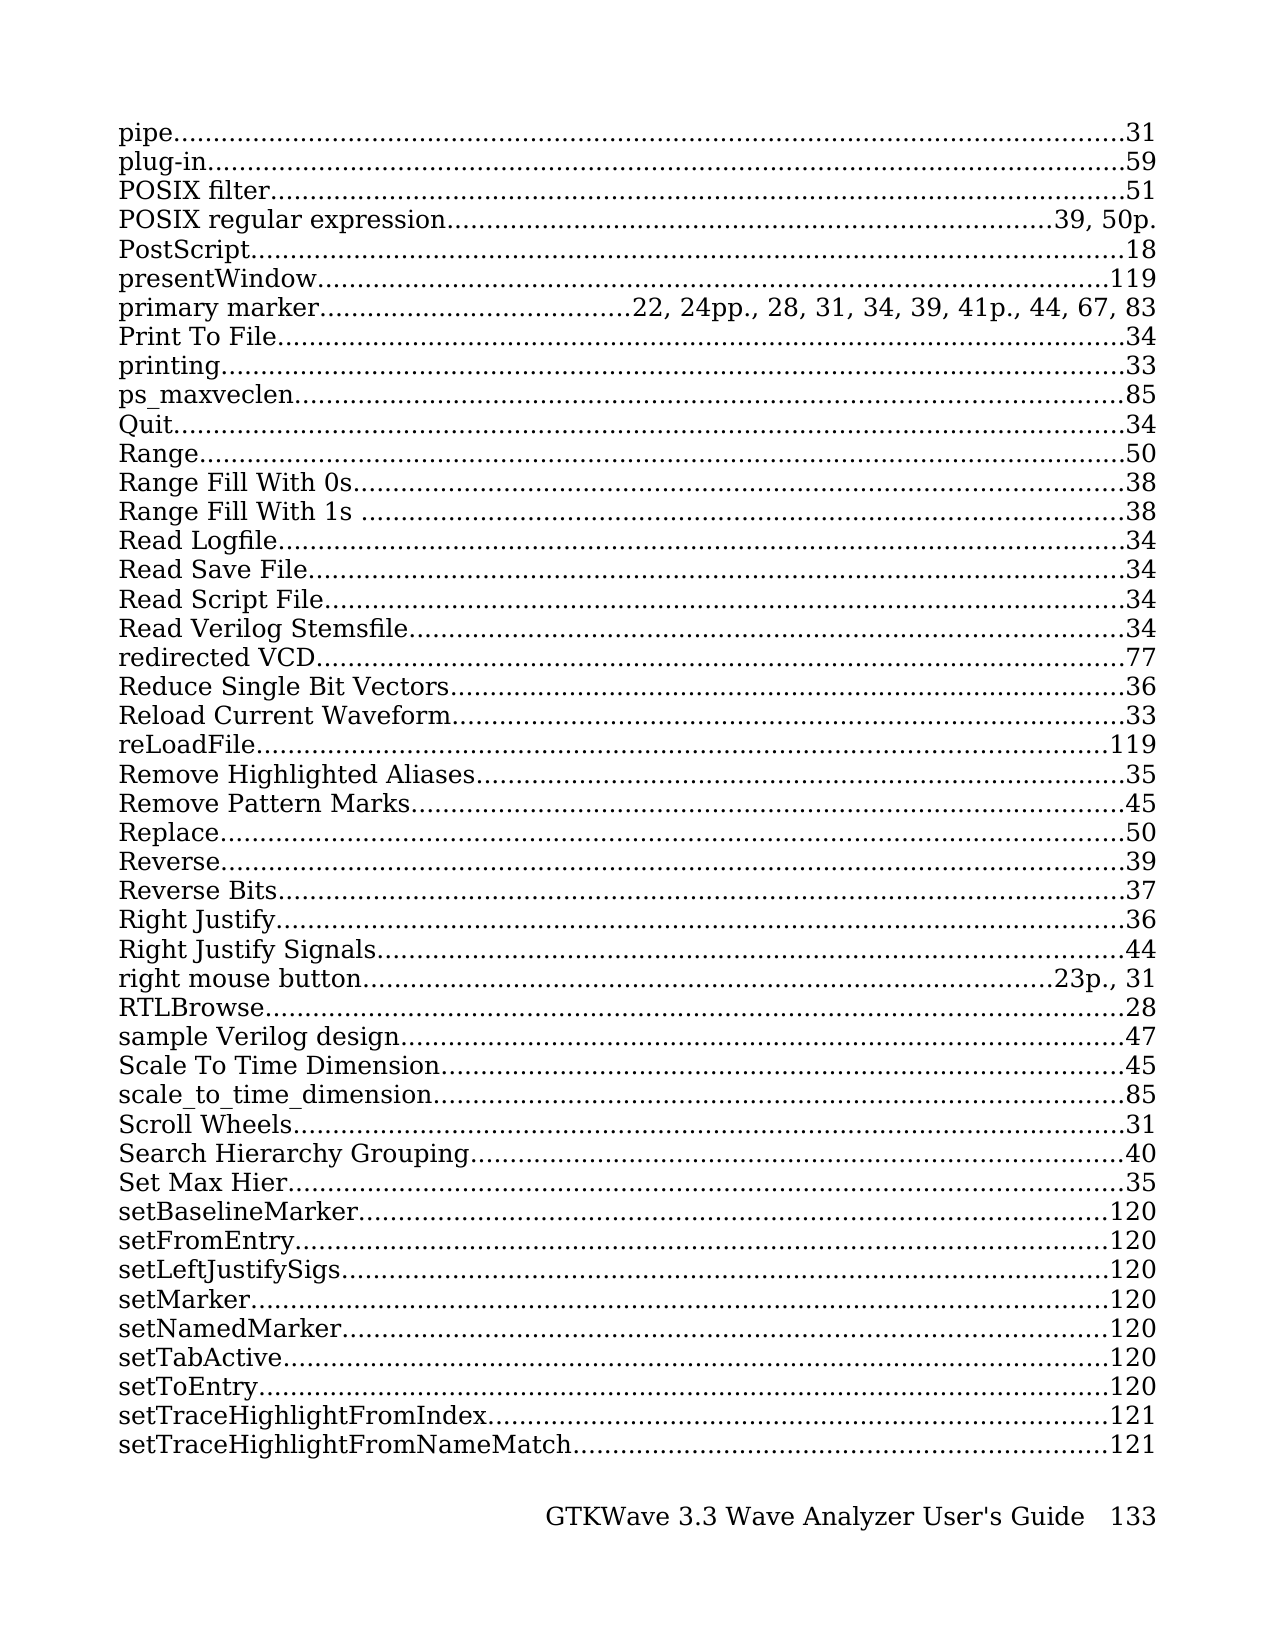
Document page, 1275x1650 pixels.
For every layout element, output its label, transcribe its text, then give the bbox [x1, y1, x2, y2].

text Print To File 34 [118, 322, 1157, 351]
text presentWindow 119 [118, 264, 1157, 293]
text PostScript 18 [118, 235, 1157, 264]
text Search Hierarchy Grouping 40 [118, 1139, 1157, 1168]
text POSIX regular expression 39, 50p. [118, 206, 1157, 235]
text Right Justify 36 [118, 906, 1157, 935]
text primary marker 22, 24pp., 28, 31, 34, 39, 41p., 44, 67, 83 [118, 293, 1157, 322]
text Read Script File 34 [118, 585, 1157, 614]
text setTraceHighlightFromNameMatch 121 [118, 1431, 1157, 1460]
text Read Verilog Stemsfile 34 [118, 614, 1157, 643]
text redirected VCD 77 [118, 643, 1157, 672]
text setLeftJustifySigs 120 [118, 1256, 1157, 1285]
text Scroll Wheels 31 [118, 1110, 1157, 1139]
text printing 33 [118, 351, 1157, 381]
text Range Fill With 1s 38 [118, 497, 1157, 526]
text Right Justify Signals 44 [118, 935, 1157, 964]
text Range Fill With 0s 38 [118, 468, 1157, 497]
text Reduce Single Bit Vectors 36 [118, 672, 1157, 701]
text Range 50 [118, 439, 1157, 468]
text ps_maxveclen 85 [118, 381, 1157, 410]
text setToEntry 120 [118, 1372, 1157, 1401]
text Quit 34 [118, 410, 1157, 439]
text Read Save File 34 [118, 556, 1157, 585]
text scale_to_time_dimension 85 [118, 1081, 1157, 1110]
text setFromEntry 120 [118, 1226, 1157, 1256]
text Remove Pattern Marks 45 [118, 789, 1157, 818]
text reLoadFile 119 [118, 731, 1157, 760]
text POSIX filter 51 [118, 176, 1157, 206]
text Replace 50 [118, 818, 1157, 847]
text sample Verilog design 47 [118, 1022, 1157, 1051]
text Set Max Hier 35 [118, 1168, 1157, 1197]
text RTLBrowse 28 [118, 993, 1157, 1022]
text right mouse button 23p., 31 [118, 964, 1157, 993]
text setTabActive 120 [118, 1343, 1157, 1372]
text Remove Highlighted Aliases 35 [118, 760, 1157, 789]
text setNamedMarker 120 [118, 1314, 1157, 1343]
text Scale To Time Dimension 45 [118, 1051, 1157, 1081]
text pipe 31 [118, 118, 1157, 147]
text setMarker 120 [118, 1285, 1157, 1314]
text Reverse 39 [118, 847, 1157, 876]
text plug-in 59 [118, 147, 1157, 176]
text setTraceHighlightFromIndex 121 [118, 1401, 1157, 1431]
text Read Logfile 34 [118, 526, 1157, 556]
text Reverse Bits 37 [118, 876, 1157, 906]
text Reload Current Waveform 33 [118, 701, 1157, 731]
text setBaselineMarker 120 [118, 1197, 1157, 1226]
